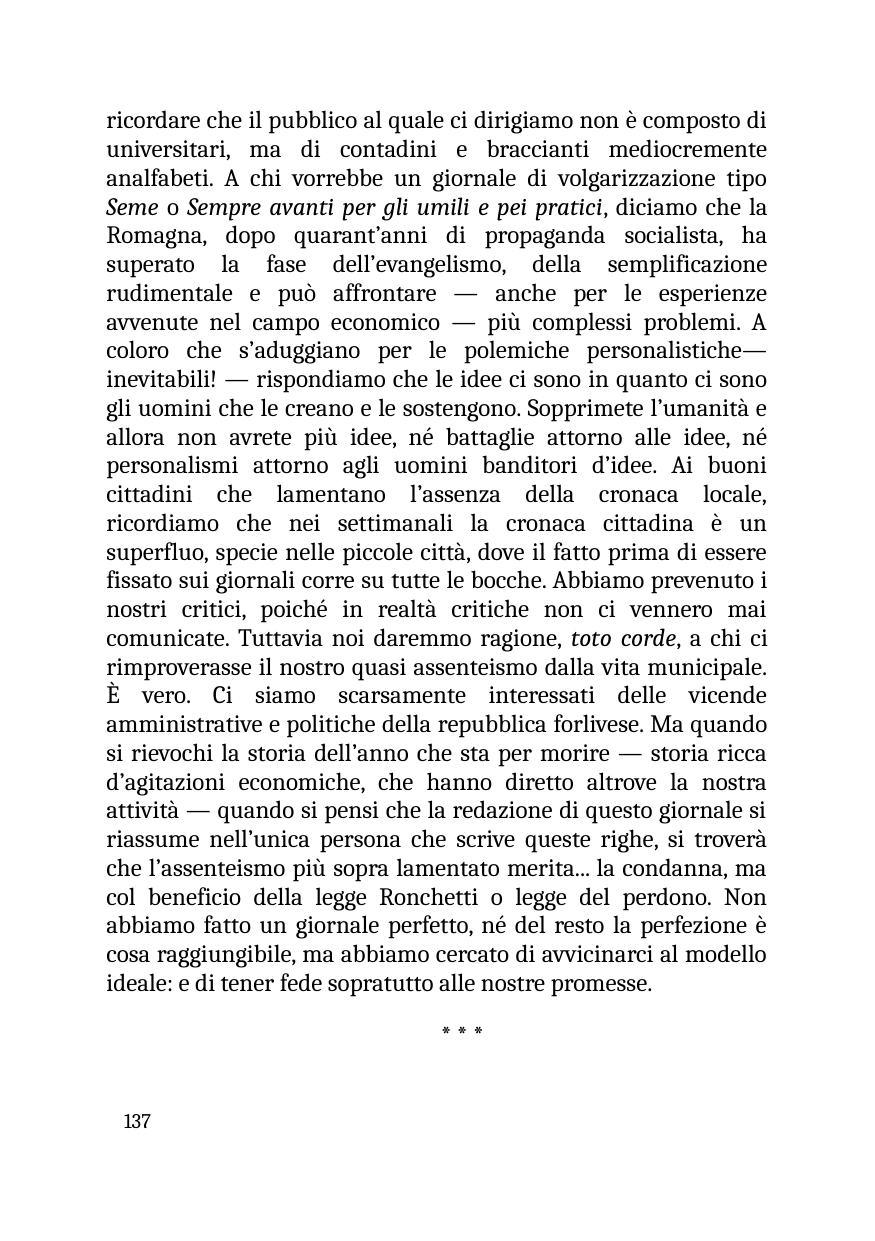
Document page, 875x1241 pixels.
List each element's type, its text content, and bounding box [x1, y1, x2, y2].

text * * * [106, 1021, 768, 1050]
text ricordare che il pubblico al quale ci dirigiamo non è composto di universitari, ma di contadini e braccianti mediocremente analfabeti. A chi vorrebbe un giornale di volgarizzazione tipo Seme o Sempre avanti per gli umili e pei pratici, diciamo che la Romagna, dopo quarant’anni di propaganda socialista, ha superato la fase dell’evangelismo, della semplificazione rudimentale e può affrontare — anche per le esperienze avvenute nel campo economico — più complessi problemi. A coloro che s’aduggiano per le polemiche personalistiche— inevitabili! — rispondiamo che le idee ci sono in quanto ci sono gli uomini che le creano e le sostengono. Sopprimete l’umanità e allora non avrete più idee, né battaglie attorno alle idee, né personalismi attorno agli uomini banditori d’idee. Ai buoni cittadini che lamentano l’assenza della cronaca locale, ricordiamo che nei settimanali la cronaca cittadina è un superfluo, specie nelle piccole città, dove il fatto prima di essere fissato sui giornali corre su tutte le bocche. Abbiamo prevenuto i nostri critici, poiché in realtà critiche non ci vennero mai comunicate. Tuttavia noi daremmo ragione, toto corde, a chi ci rimproverasse il nostro quasi assenteismo dalla vita municipale. È vero. Ci siamo scarsamente interessati delle vicende amministrative e politiche della repubblica forlivese. Ma quando si rievochi la storia dell’anno che sta per morire — storia ricca d’agitazioni economiche, che hanno diretto altrove la nostra attività — quando si pensi che la redazione di questo giornale si riassume nell’unica persona che scrive queste righe, si troverà che l’assenteismo più sopra lamentato merita... la condanna, ma col beneficio della legge Ronchetti o legge del perdono. Non abbiamo fatto un giornale perfetto, né del resto la perfezione è cosa raggiungibile, ma abbiamo cercato di avvicinarci al modello ideale: e di tener fede sopratutto alle nostre promesse. [106, 106, 768, 997]
